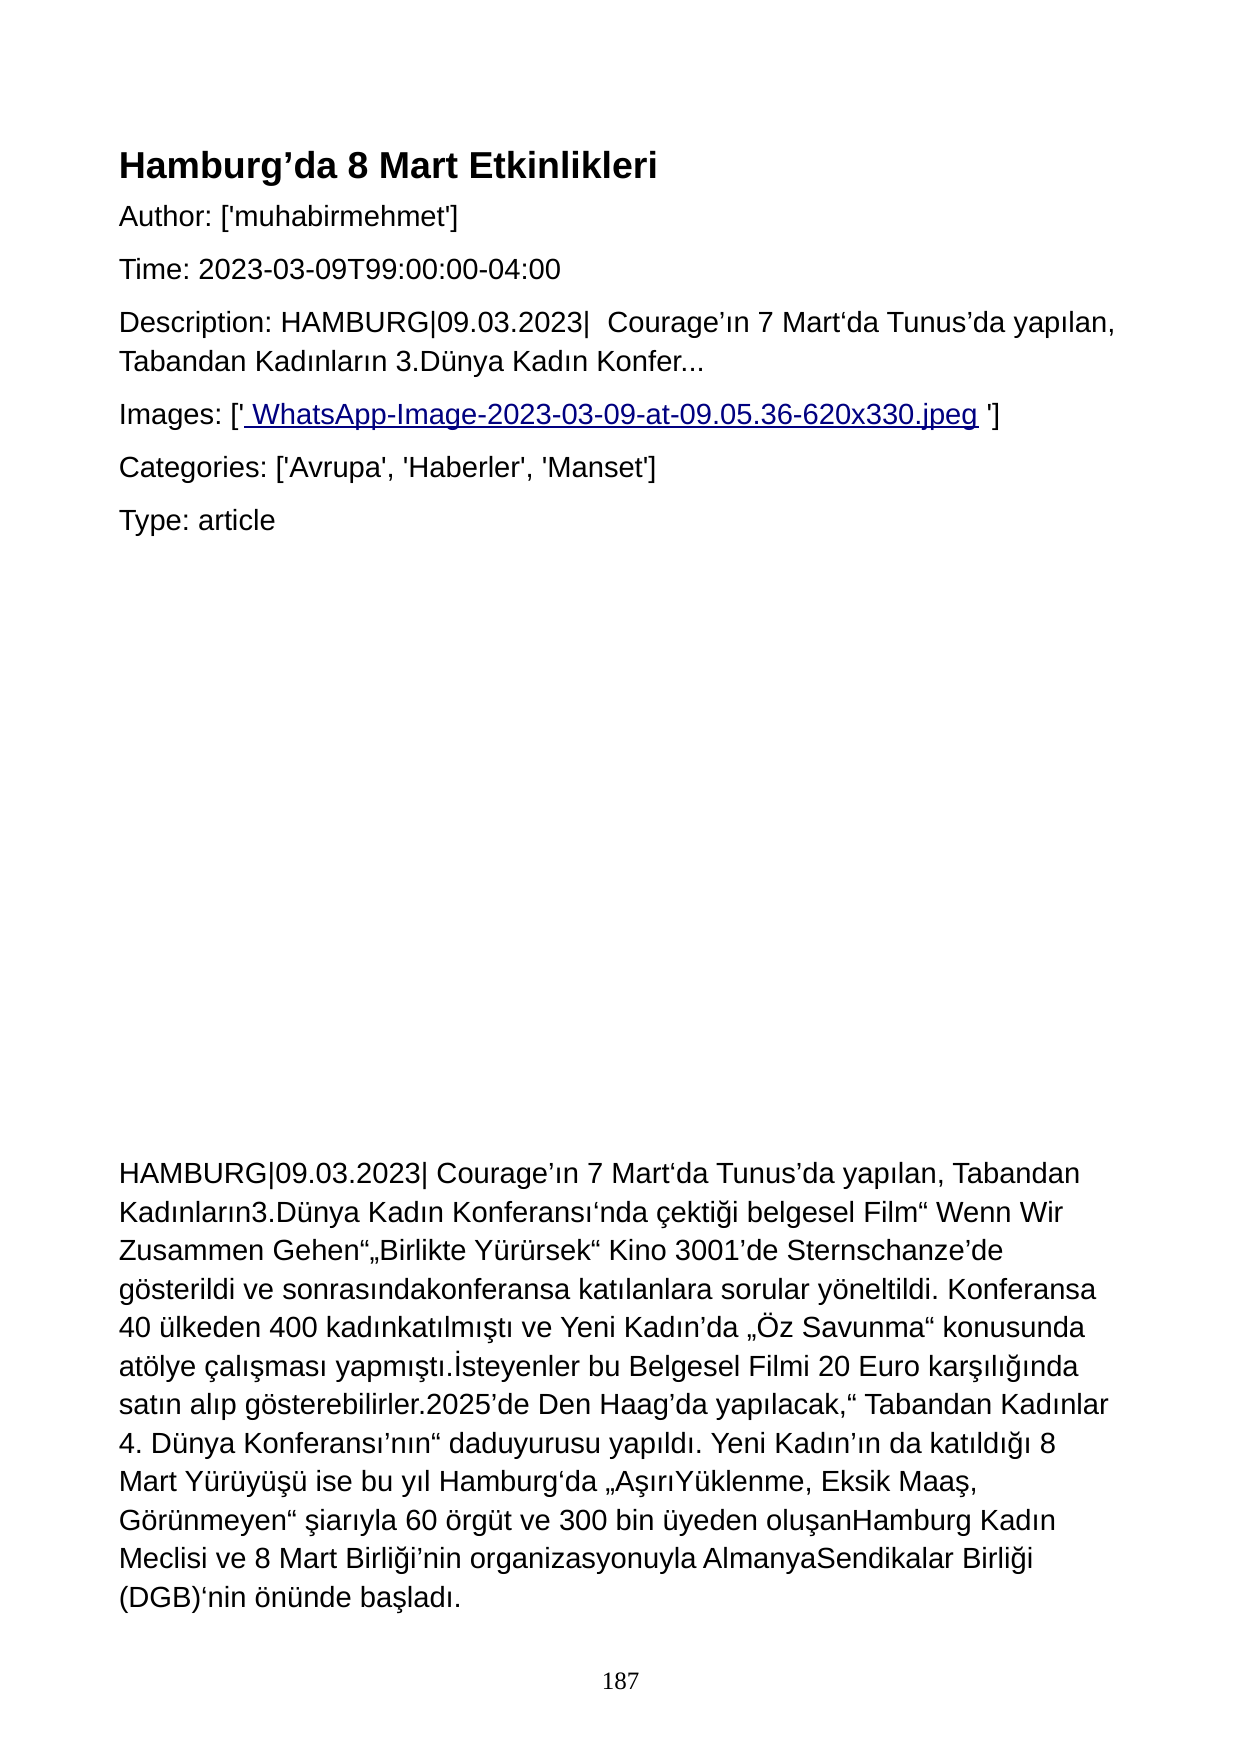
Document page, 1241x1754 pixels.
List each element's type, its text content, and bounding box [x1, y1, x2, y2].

subtitle Hamburg’da 8 Mart Etkinlikleri [118, 143, 1122, 187]
text Type: article [118, 503, 1122, 537]
text HAMBURG|09.03.2023| Courage’ın 7 Mart‘da Tunus’da yapılan, Tabandan Kadınların3.Dünya Kadın Konferansı‘nda çektiği belgesel Film“ Wenn Wir Zusammen Gehen“„Birlikte Yürürsek“ Kino 3001’de Sternschanze’de gösterildi ve sonrasındakonferansa katılanlara sorular yöneltildi. Konferansa 40 ülkeden 400 kadınkatılmıştı ve Yeni Kadın’da „Öz Savunma“ konusunda atölye çalışması yapmıştı.İsteyenler bu Belgesel Filmi 20 Euro karşılığında satın alıp gösterebilirler.2025’de Den Haag’da yapılacak,“ Tabandan Kadınlar 4. Dünya Konferansı’nın“ daduyurusu yapıldı. Yeni Kadın’ın da katıldığı 8 Mart Yürüyüşü ise bu yıl Hamburg‘da „AşırıYüklenme, Eksik Maaş, Görünmeyen“ şiarıyla 60 örgüt ve 300 bin üyeden oluşanHamburg Kadın Meclisi ve 8 Mart Birliği’nin organizasyonuyla AlmanyaSendikalar Birliği (DGB)‘nin önünde başladı. [118, 1156, 1122, 1614]
text Author: ['muhabirmehmet'] [118, 199, 1122, 233]
text Categories: ['Avrupa', 'Haberler', 'Manset'] [118, 450, 1122, 484]
text Images: [' WhatsApp-Image-2023-03-09-at-09.05.36-620x330.jpeg '] [118, 397, 1122, 431]
text Time: 2023-03-09T99:00:00-04:00 [118, 252, 1122, 286]
text Description: HAMBURG|09.03.2023| Courage’ın 7 Mart‘da Tunus’da yapılan, Tabandan Kadınların 3.Dünya Kadın Konfer... [118, 305, 1122, 377]
